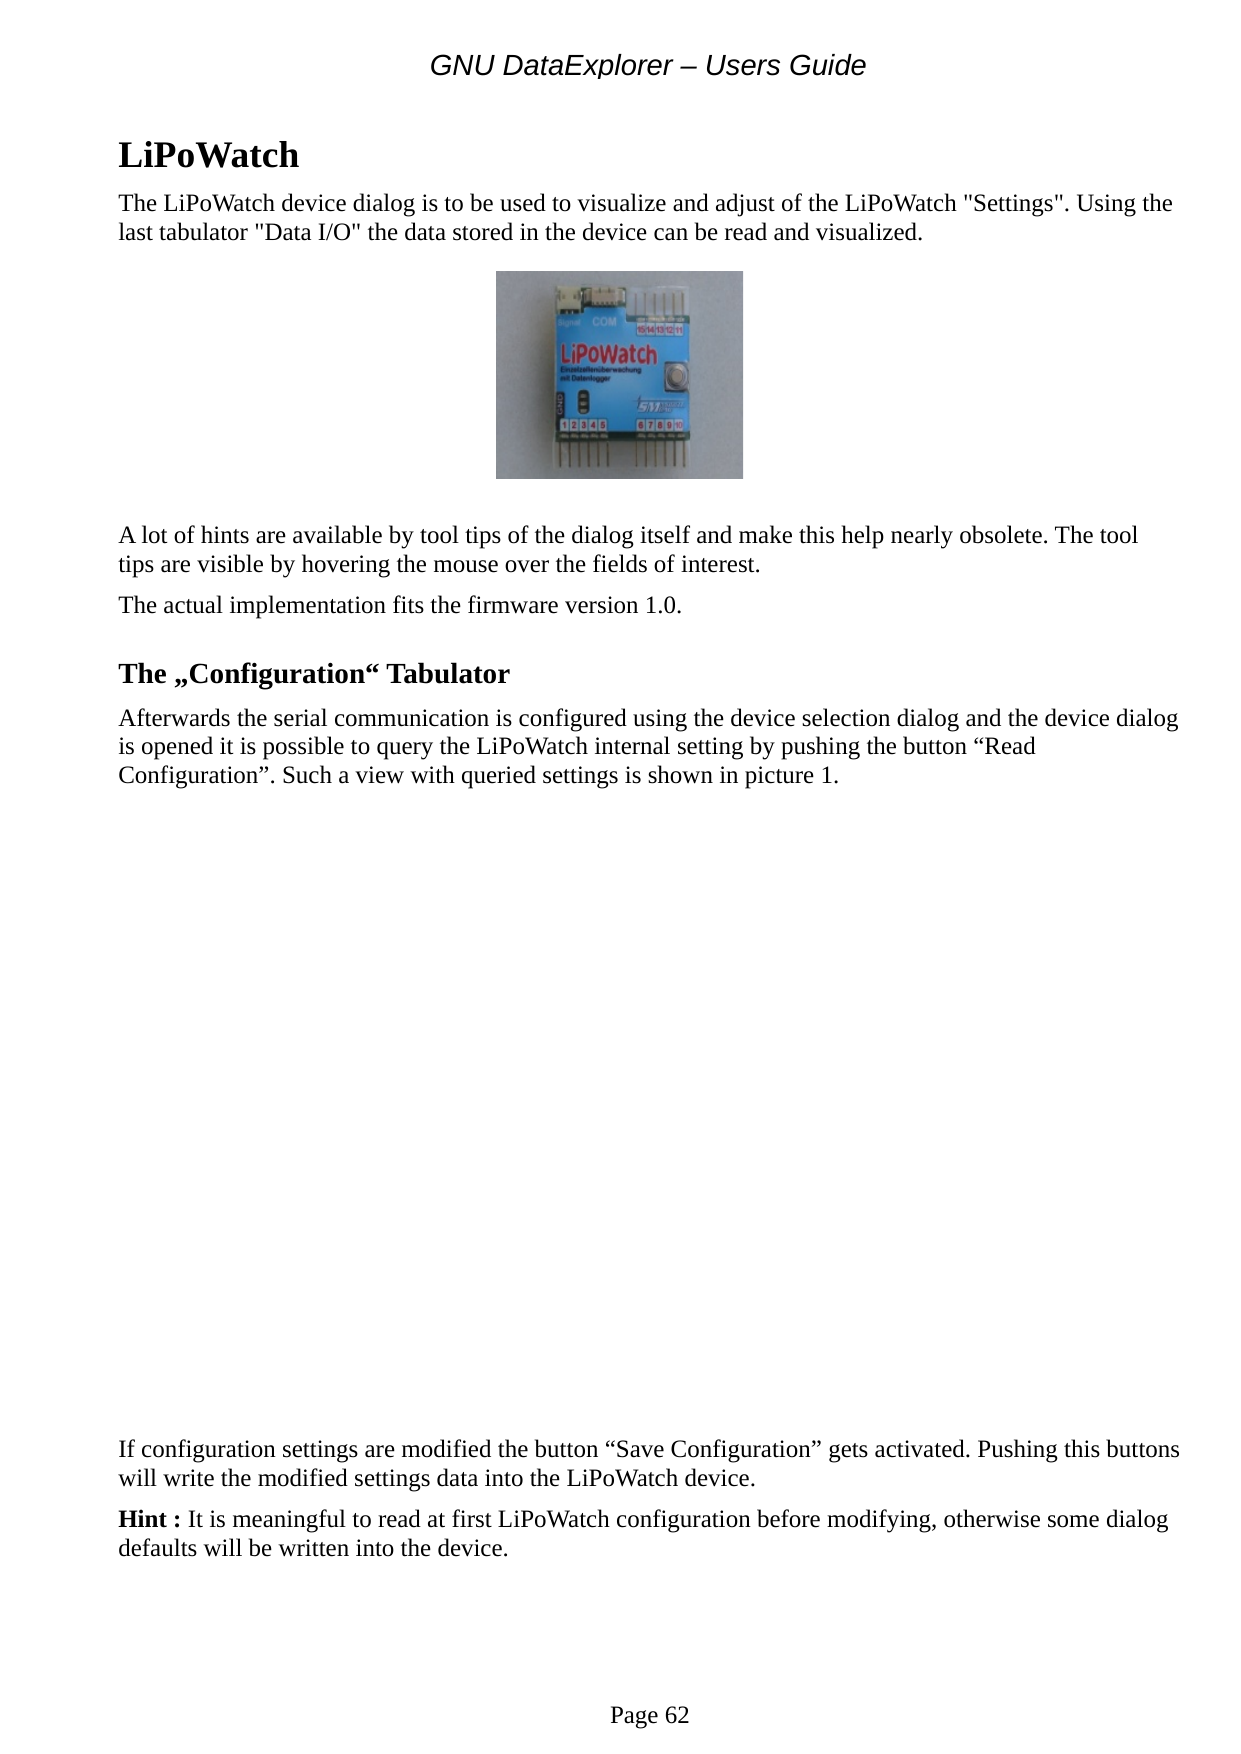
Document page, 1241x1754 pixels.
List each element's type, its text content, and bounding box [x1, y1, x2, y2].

text A lot of hints are available by tool tips of the dialog itself and make this help nearly obsolete. The tool tips are visible by hovering the mouse over the fields of interest. [118, 520, 1181, 578]
text If configuration settings are modified the button “Save Configuration” gets activated. Pushing this buttons will write the modified settings data into the LiPoWatch device. [118, 1434, 1181, 1492]
text Afterwards the serial communication is configured using the device selection dialog and the device dialog is opened it is possible to query the LiPoWatch internal setting by pushing the button “Read Configuration”. Such a view with queried settings is shown in picture 1. [118, 703, 1181, 789]
subtitle LiPoWatch [118, 133, 1181, 176]
picture [496, 271, 744, 479]
text Hint : It is meaningful to read at first LiPoWatch configuration before modifying, otherwise some dialog defaults will be written into the device. [118, 1504, 1181, 1562]
text The LiPoWatch device dialog is to be used to visualize and adjust of the LiPoWatch "Settings". Using the last tabulator "Data I/O" the data stored in the device can be read and visualized. [118, 188, 1181, 246]
subtitle The „Configuration“ Tabulator [118, 657, 1181, 690]
text The actual implementation fits the firmware version 1.0. [118, 590, 1181, 619]
